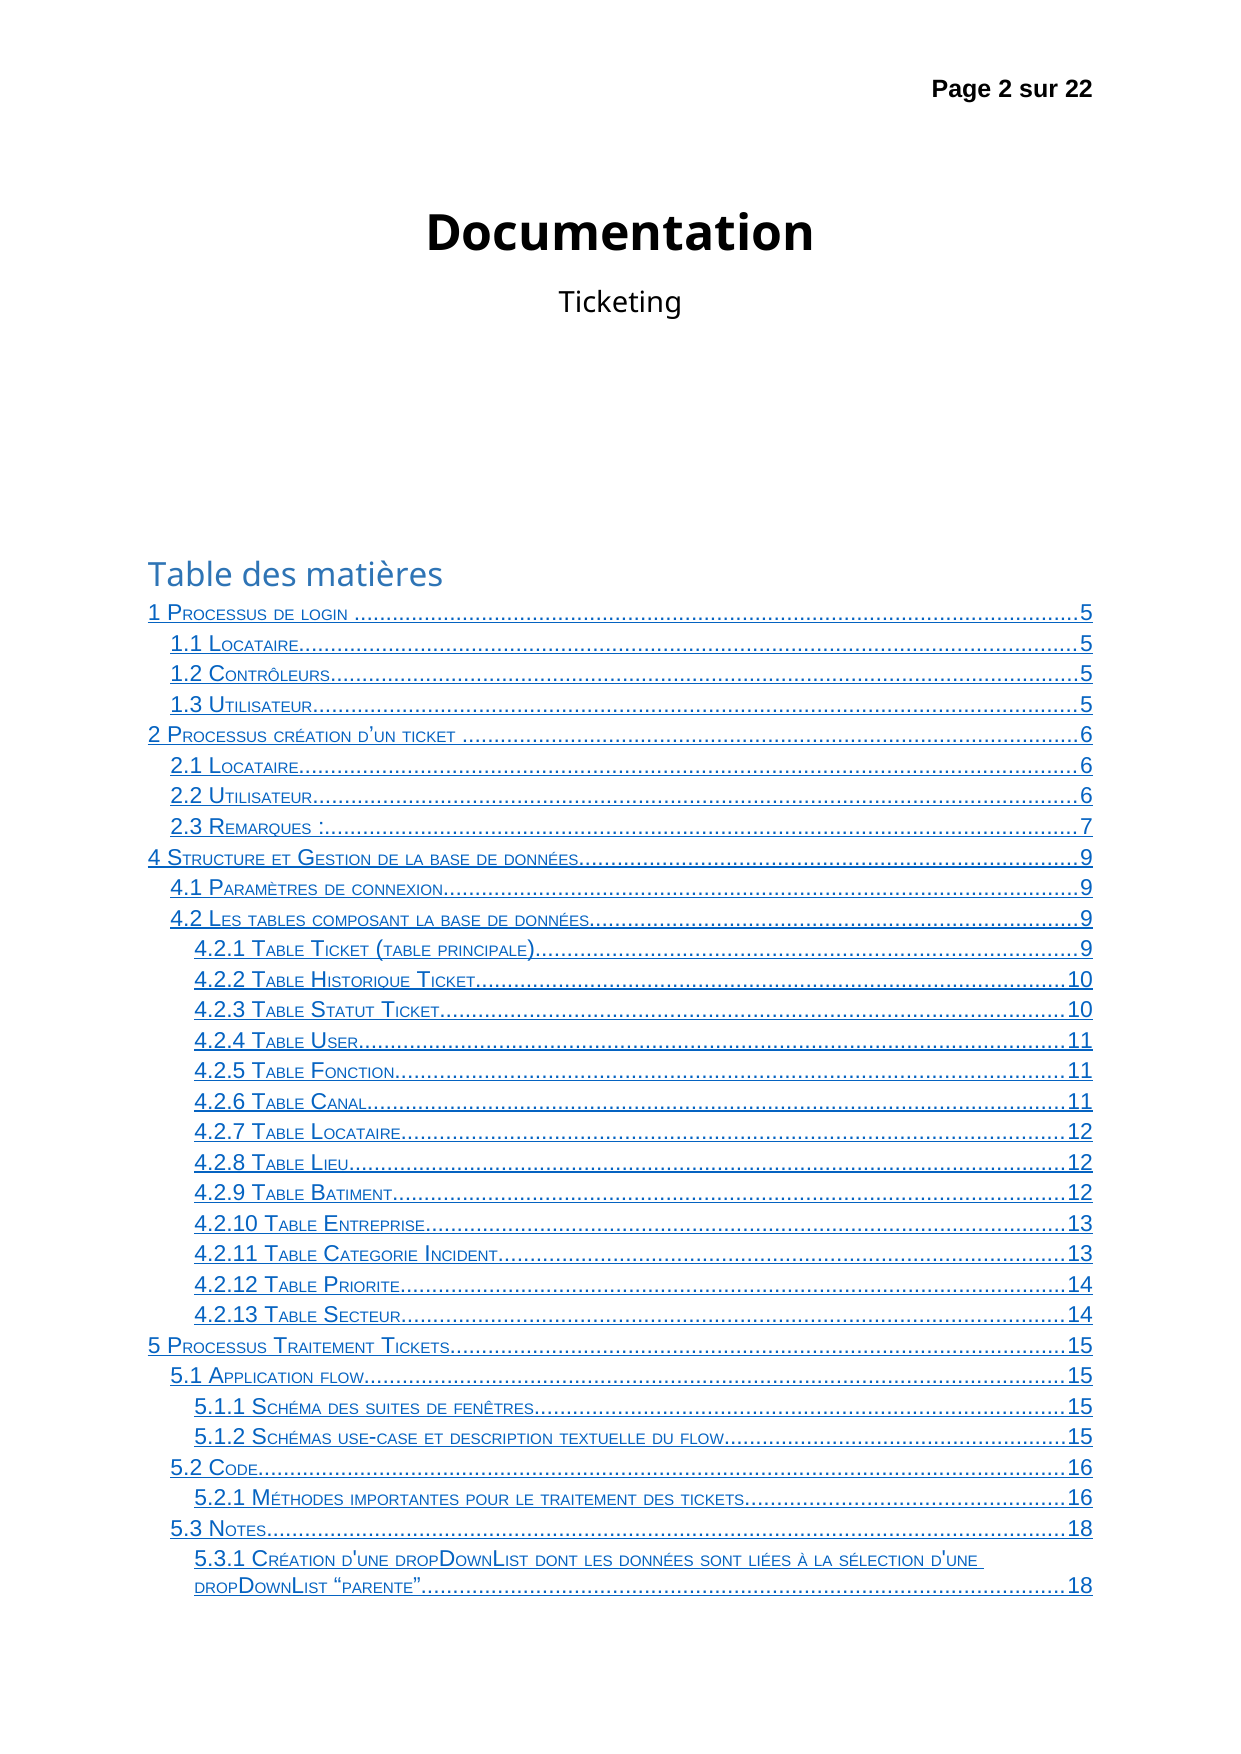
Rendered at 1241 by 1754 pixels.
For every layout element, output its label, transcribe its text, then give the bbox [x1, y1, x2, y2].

text 4 Structure et Gestion de la base de données 9 [148, 843, 1092, 866]
text 5.2.1 Méthodes importantes pour le traitement des tickets 16 [194, 1484, 1092, 1507]
text 1.1 Locataire 5 [170, 630, 1092, 653]
text 5.1 Application flow 15 [170, 1362, 1092, 1385]
text 4.2.1 Table Ticket (table principale) 9 [194, 935, 1092, 958]
text 1.3 Utilisateur 5 [170, 691, 1092, 714]
text 5 Processus Traitement Tickets 15 [148, 1332, 1092, 1355]
text 4.2.6 Table Canal 11 [194, 1088, 1092, 1110]
text 2.1 Locataire 6 [170, 752, 1092, 775]
text 4.2.12 Table Priorite 14 [194, 1271, 1092, 1294]
text 1 Processus de login 5 [148, 599, 1092, 622]
text 4.2.3 Table Statut Ticket 10 [194, 996, 1092, 1019]
text 4.2.11 Table Categorie Incident 13 [194, 1240, 1092, 1263]
title Documentation [148, 197, 1092, 265]
text 4.2.10 Table Entreprise 13 [194, 1210, 1092, 1233]
text 2 Processus création d’un ticket 6 [148, 721, 1092, 744]
text 4.2.2 Table Historique Ticket 10 [194, 966, 1092, 988]
text 2.3 Remarques : 7 [170, 813, 1092, 836]
text 5.2 Code 16 [170, 1454, 1092, 1477]
text Table des matières [148, 551, 1092, 596]
text 4.2 Les tables composant la base de données 9 [170, 904, 1092, 927]
text 5.3.1 Création d'une dropDownList dont les données sont liées à la sélection d'une dropDownList “parente” 18 [194, 1545, 1092, 1595]
text 2.2 Utilisateur 6 [170, 782, 1092, 805]
text 5.1.1 Schéma des suites de fenêtres 15 [194, 1393, 1092, 1416]
text 4.2.4 Table User 11 [194, 1027, 1092, 1049]
text 4.2.13 Table Secteur 14 [194, 1301, 1092, 1324]
text 4.2.5 Table Fonction 11 [194, 1057, 1092, 1080]
text 4.2.9 Table Batiment 12 [194, 1179, 1092, 1202]
text 4.1 Paramètres de connexion 9 [170, 874, 1092, 897]
text 5.1.2 Schémas use-case et description textuelle du flow 15 [194, 1423, 1092, 1446]
text 4.2.7 Table Locataire 12 [194, 1118, 1092, 1141]
text 1.2 Contrôleurs 5 [170, 660, 1092, 683]
text 4.2.8 Table Lieu 12 [194, 1149, 1092, 1171]
subtitle Ticketing [148, 282, 1092, 321]
text 5.3 Notes 18 [170, 1515, 1092, 1538]
